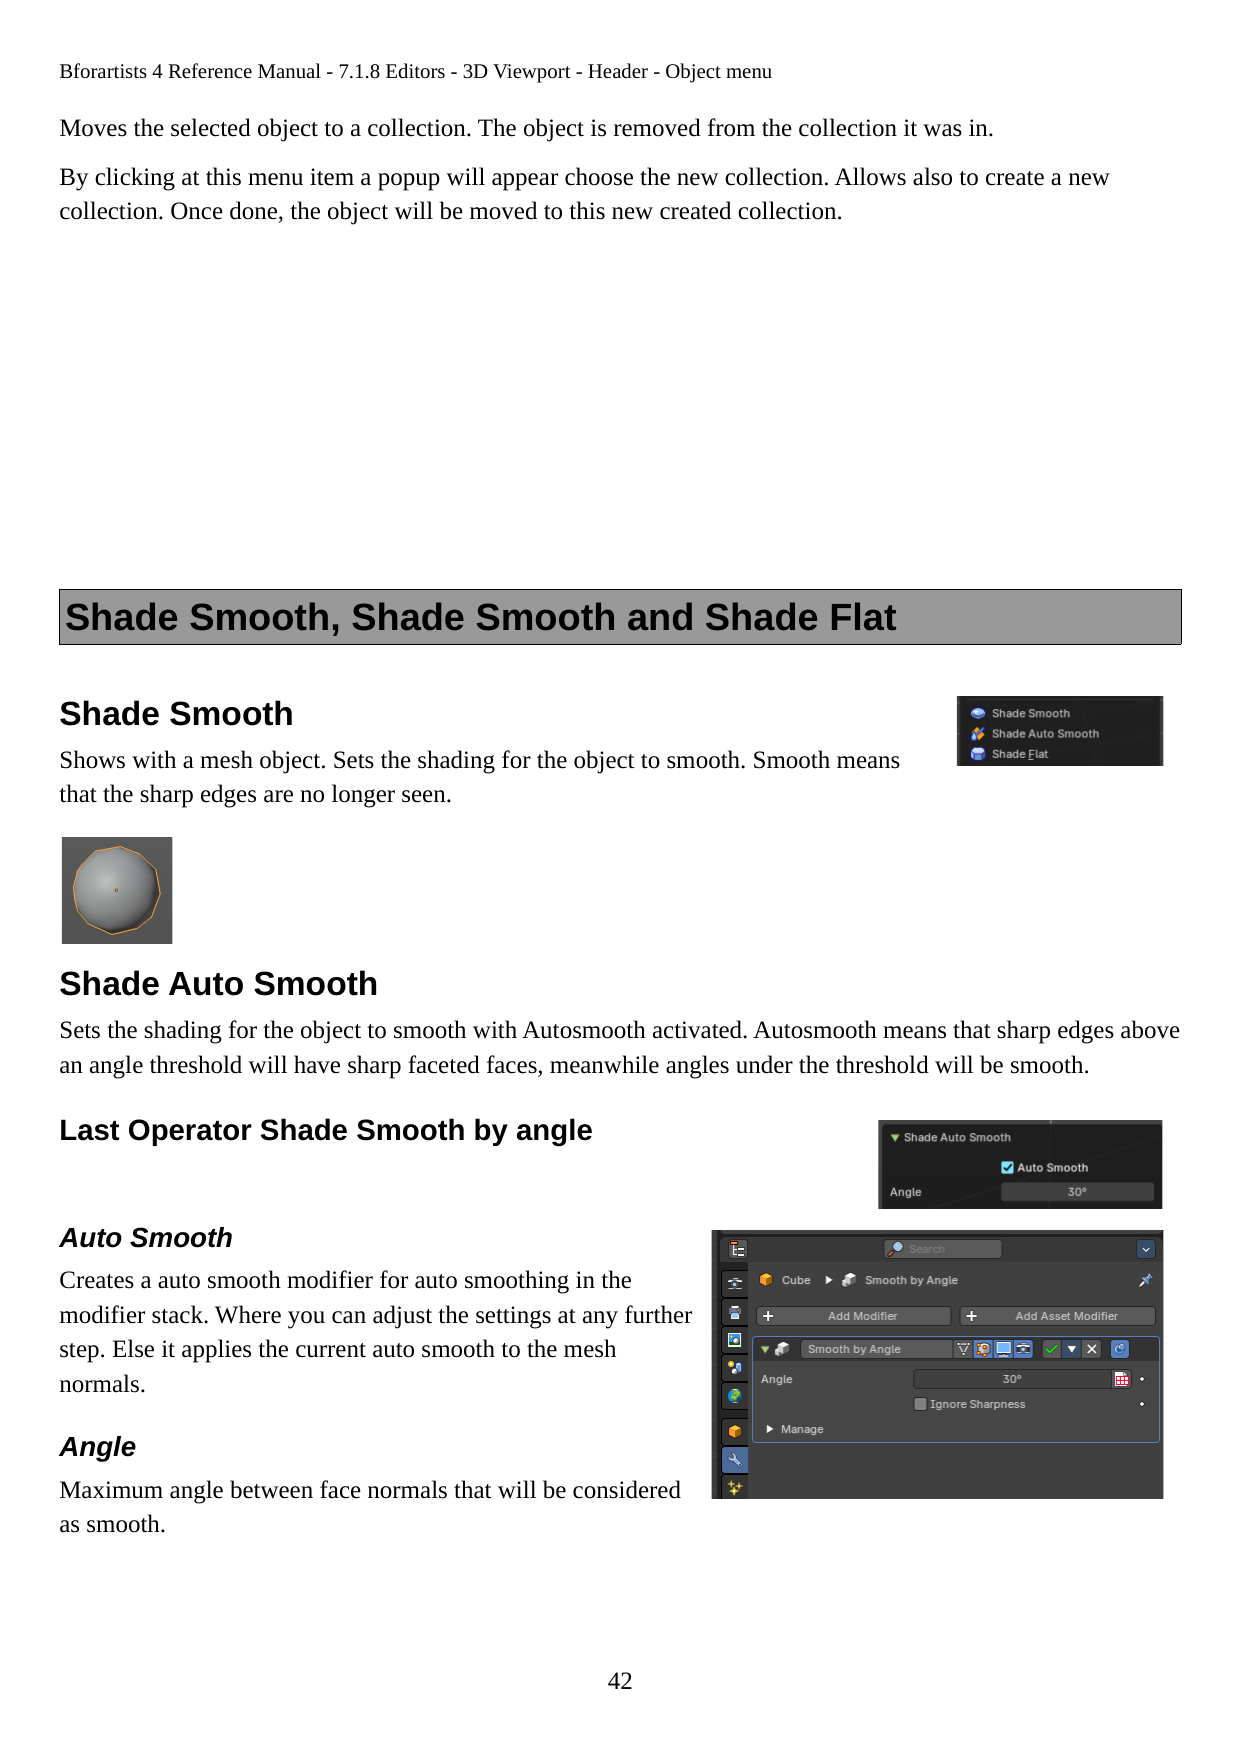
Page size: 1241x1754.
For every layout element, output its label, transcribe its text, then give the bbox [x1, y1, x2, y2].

picture [61, 837, 173, 944]
text By clicking at this menu item a popup will appear choose the new collection. Allows also to create a new collection. Once done, the object will be moved to this new created collection. [59, 162, 1181, 225]
table_header Shade Smooth, Shade Smooth and Shade Flat [60, 590, 1181, 644]
subtitle Shade Smooth [59, 693, 1181, 732]
subtitle Shade Auto Smooth [59, 964, 1181, 1003]
text Shows with a mesh object. Sets the shading for the object to smooth. Smooth means that the sharp edges are no longer seen. [59, 745, 1181, 808]
picture [956, 696, 1164, 766]
text Creates a auto smooth modifier for auto smoothing in the modifier stack. Where you can adjust the settings at any further step. Else it applies the current auto smooth to the mesh normals. [59, 1266, 711, 1398]
text Maximum angle between face normals that will be considered as smooth. [59, 1475, 1181, 1538]
subtitle Auto Smooth [59, 1221, 1181, 1253]
subtitle Angle [59, 1431, 711, 1462]
subtitle [1164, 1431, 1181, 1462]
picture [711, 1230, 1164, 1499]
text Moves the selected object to a collection. The object is removed from the collection it was in. [59, 113, 1181, 141]
picture [878, 1120, 1163, 1209]
subtitle Last Operator Shade Smooth by angle [59, 1113, 1181, 1147]
text Sets the shading for the object to smooth with Autosmooth activated. Autosmooth means that sharp edges above an angle threshold will have sharp faceted faces, meanwhile angles under the threshold will be smooth. [59, 1015, 1181, 1078]
